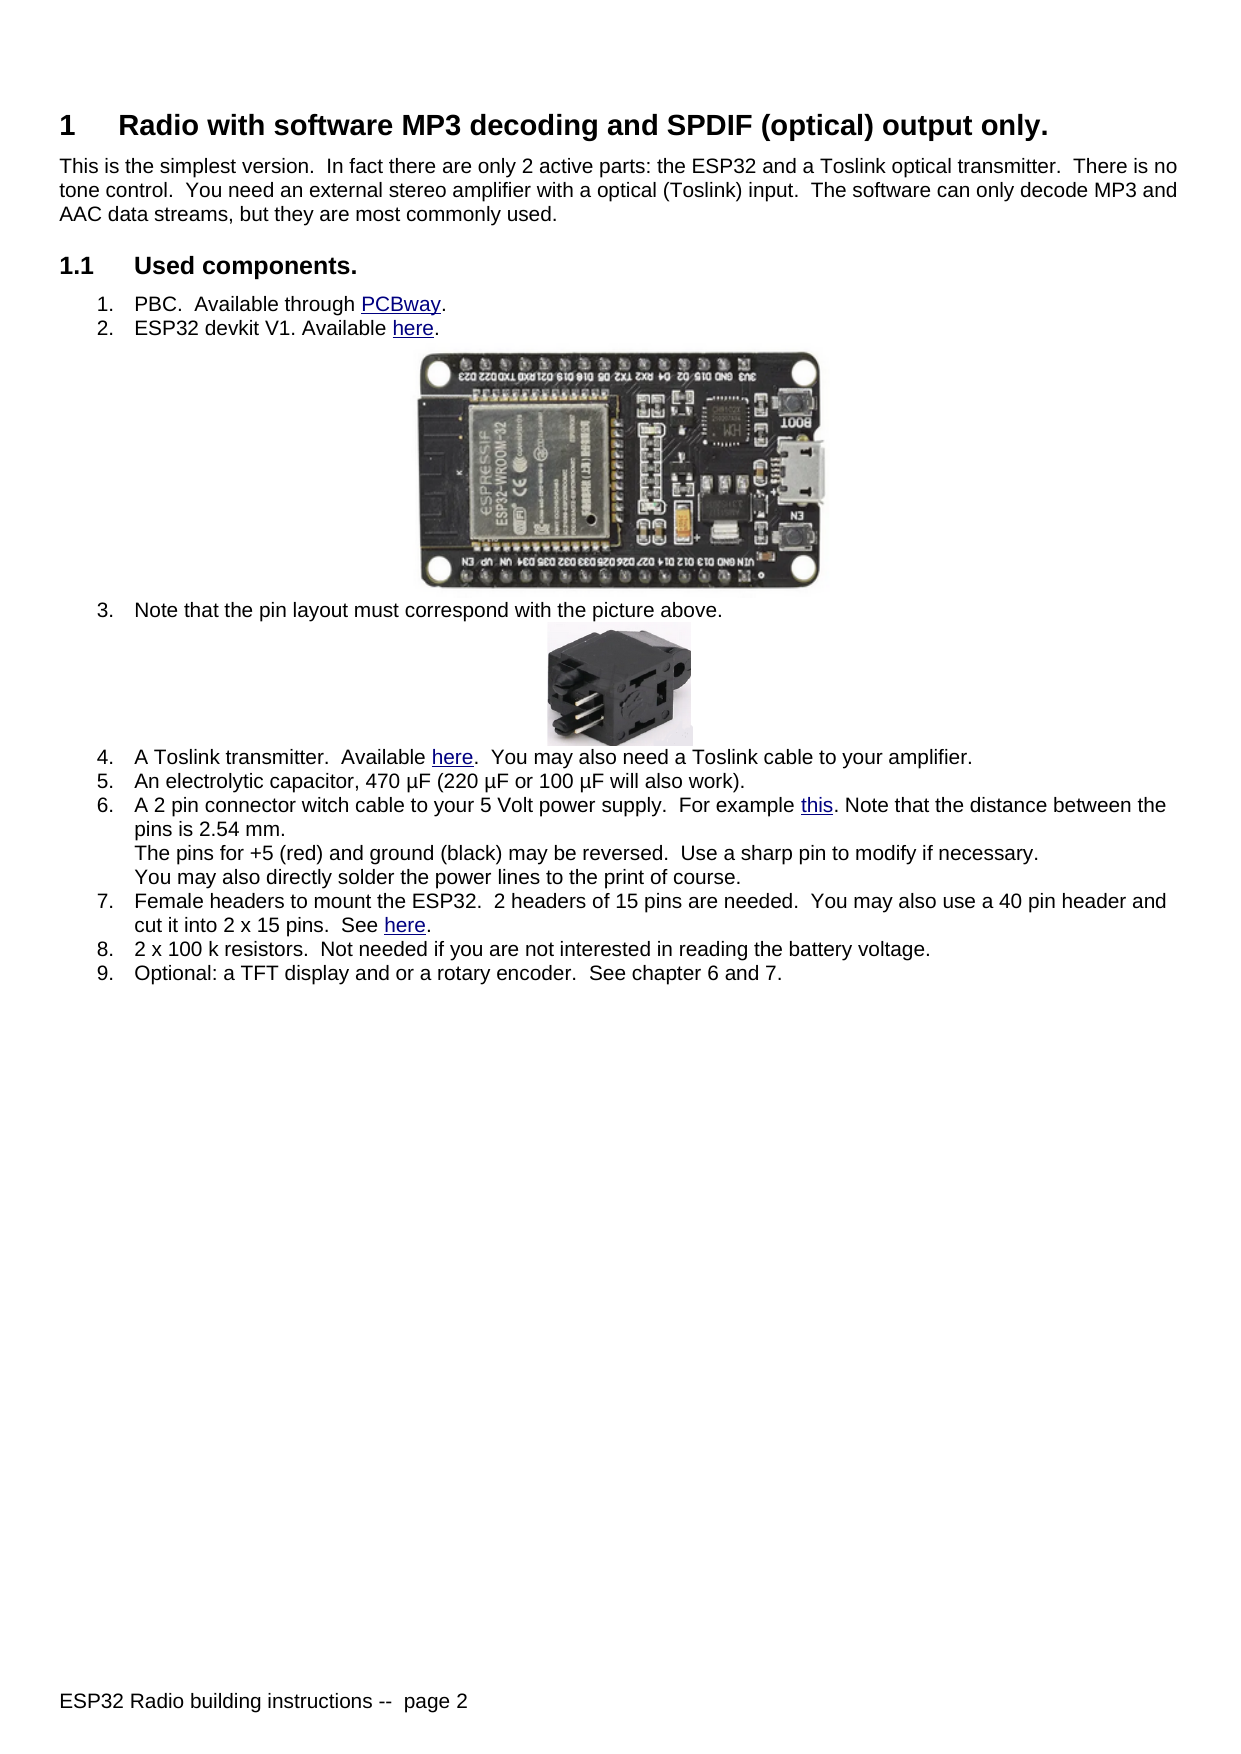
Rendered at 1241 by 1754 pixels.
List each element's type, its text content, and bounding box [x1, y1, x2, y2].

list PBC. Available through PCBway. [97, 292, 1181, 316]
text This is the simplest version. In fact there are only 2 active parts: the ESP32 and a Toslink optical transmitter. There is no tone control. You need an external stereo amplifier with a optical (Toslink) input. The software can only decode MP3 and AAC data streams, but they are most commonly used. [59, 154, 1181, 226]
list A 2 pin connector witch cable to your 5 Volt power supply. For example this. Note that the distance between the pins is 2.54 mm. The pins for +5 (red) and ground (black) may be reversed. Use a sharp pin to modify if necessary. You may also directly solder the power lines to the print of course. [97, 793, 1181, 889]
subtitle Used components. [59, 251, 1181, 280]
list A Toslink transmitter. Available here. You may also need a Toslink cable to your amplifier. [97, 622, 1181, 769]
list ESP32 devkit V1. Available here. [97, 316, 1181, 340]
list 2 x 100 k resistors. Not needed if you are not interested in reading the battery voltage. [97, 937, 1181, 961]
subtitle Radio with software MP3 decoding and SPDIF (optical) output only. [59, 108, 1181, 142]
list Female headers to mount the ESP32. 2 headers of 15 pins are needed. You may also use a 40 pin header and cut it into 2 x 15 pins. See here. [97, 889, 1181, 937]
picture [410, 340, 831, 598]
list Optional: a TFT display and or a rotary encoder. See chapter 6 and 7. [97, 961, 1181, 1009]
list An electrolytic capacitor, 470 µF (220 µF or 100 µF will also work). [97, 769, 1181, 793]
list Note that the pin layout must correspond with the picture above. [97, 598, 1181, 622]
